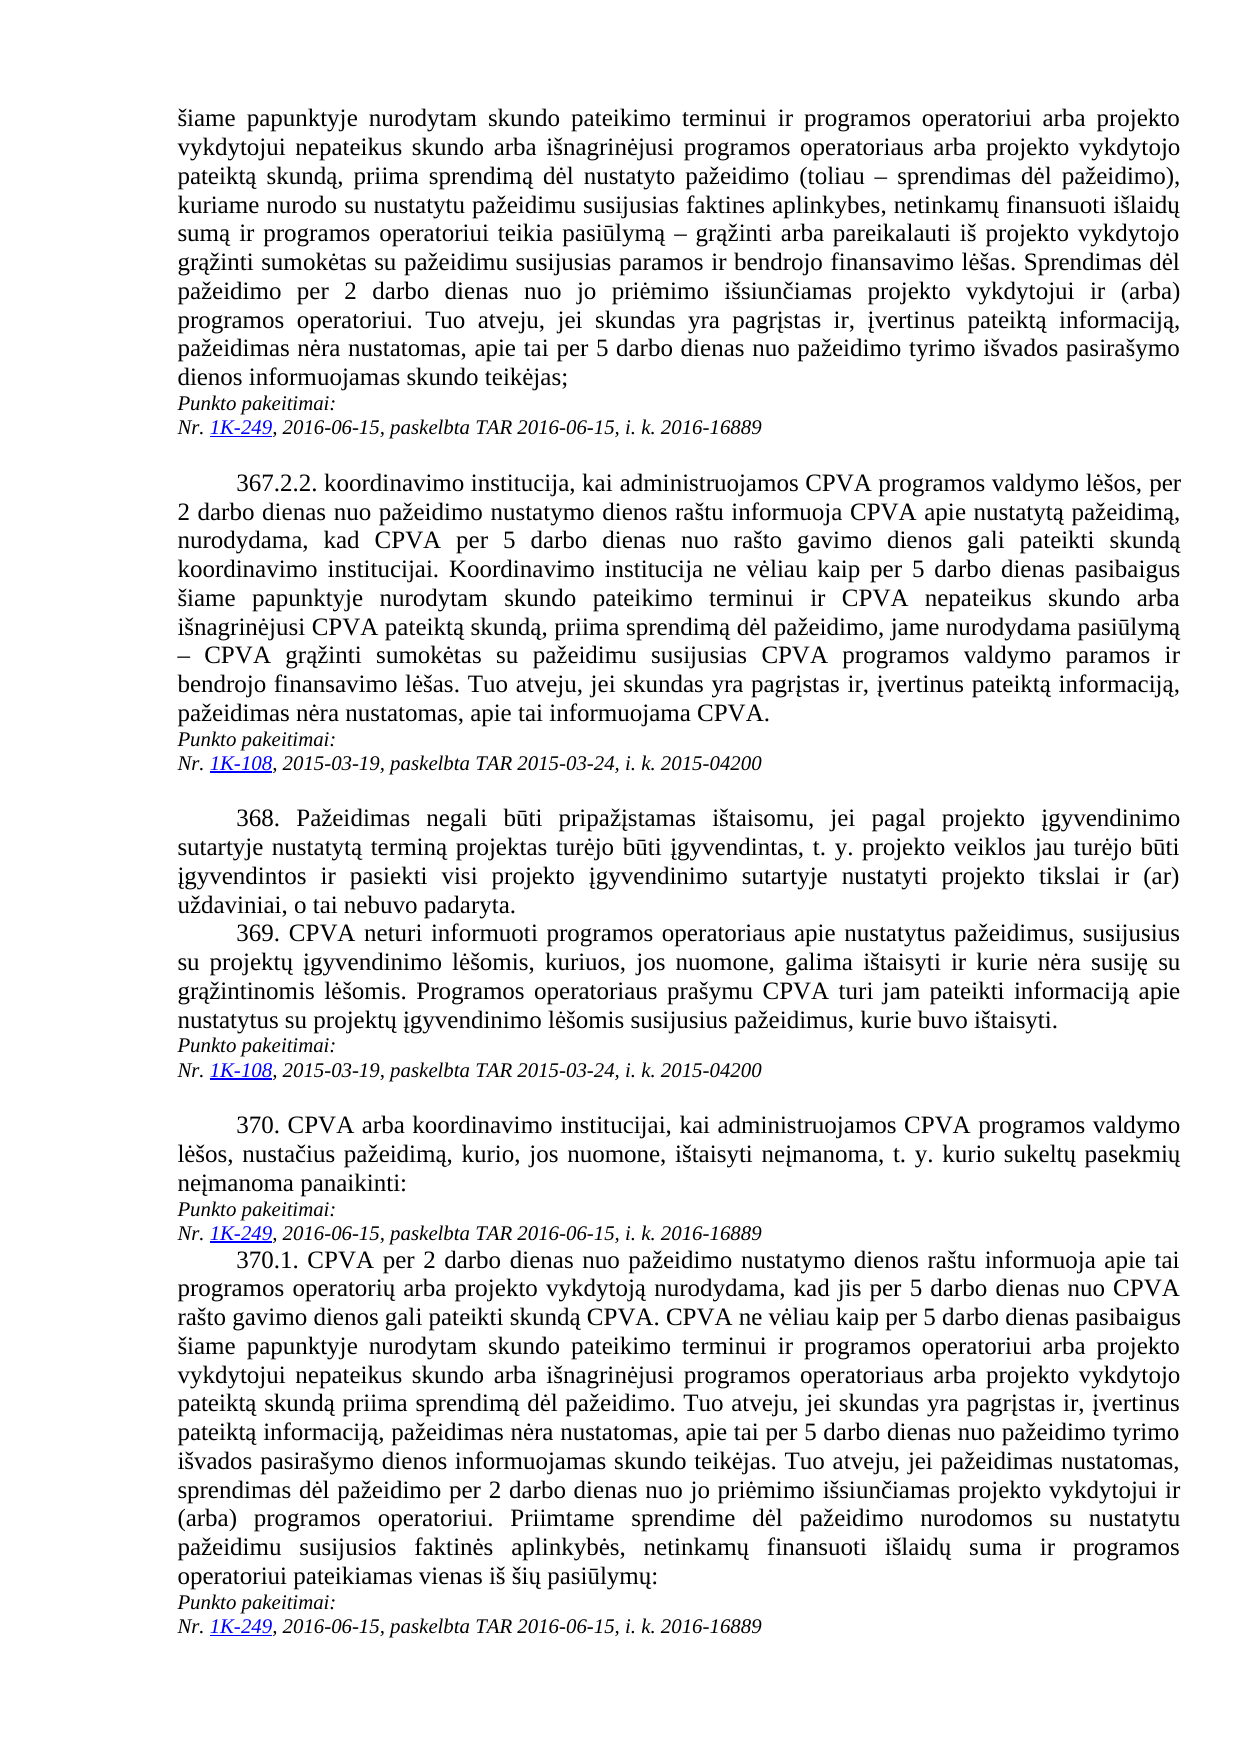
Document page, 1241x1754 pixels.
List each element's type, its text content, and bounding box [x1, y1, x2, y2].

text 369. CPVA neturi informuoti programos operatoriaus apie nustatytus pažeidimus, susijusius su projektų įgyvendinimo lėšomis, kuriuos, jos nuomone, galima ištaisyti ir kurie nėra susiję su grąžintinomis lėšomis. Programos operatoriaus prašymu CPVA turi jam pateikti informaciją apie nustatytus su projektų įgyvendinimo lėšomis susijusius pažeidimus, kurie buvo ištaisyti. [177, 918, 1181, 1033]
text Punkto pakeitimai: [177, 1590, 1181, 1614]
text Nr. 1K-249, 2016-06-15, paskelbta TAR 2016-06-15, i. k. 2016-16889 [177, 1221, 1181, 1245]
text Nr. 1K-249, 2016-06-15, paskelbta TAR 2016-06-15, i. k. 2016-16889 [177, 1614, 1181, 1638]
text 368. Pažeidimas negali būti pripažįstamas ištaisomu, jei pagal projekto įgyvendinimo sutartyje nustatytą terminą projektas turėjo būti įgyvendintas, t. y. projekto veiklos jau turėjo būti įgyvendintos ir pasiekti visi projekto įgyvendinimo sutartyje nustatyti projekto tikslai ir (ar) uždaviniai, o tai nebuvo padaryta. [177, 803, 1181, 918]
text Punkto pakeitimai: [177, 1033, 1181, 1057]
text šiame papunktyje nurodytam skundo pateikimo terminui ir programos operatoriui arba projekto vykdytojui nepateikus skundo arba išnagrinėjusi programos operatoriaus arba projekto vykdytojo pateiktą skundą, priima sprendimą dėl nustatyto pažeidimo (toliau – sprendimas dėl pažeidimo), kuriame nurodo su nustatytu pažeidimu susijusias faktines aplinkybes, netinkamų finansuoti išlaidų sumą ir programos operatoriui teikia pasiūlymą – grąžinti arba pareikalauti iš projekto vykdytojo grąžinti sumokėtas su pažeidimu susijusias paramos ir bendrojo finansavimo lėšas. Sprendimas dėl pažeidimo per 2 darbo dienas nuo jo priėmimo išsiunčiamas projekto vykdytojui ir (arba) programos operatoriui. Tuo atveju, jei skundas yra pagrįstas ir, įvertinus pateiktą informaciją, pažeidimas nėra nustatomas, apie tai per 5 darbo dienas nuo pažeidimo tyrimo išvados pasirašymo dienos informuojamas skundo teikėjas; [177, 103, 1181, 391]
text 370. CPVA arba koordinavimo institucijai, kai administruojamos CPVA programos valdymo lėšos, nustačius pažeidimą, kurio, jos nuomone, ištaisyti neįmanoma, t. y. kurio sukeltų pasekmių neįmanoma panaikinti: [177, 1110, 1181, 1197]
text 367.2.2. koordinavimo institucija, kai administruojamos CPVA programos valdymo lėšos, per 2 darbo dienas nuo pažeidimo nustatymo dienos raštu informuoja CPVA apie nustatytą pažeidimą, nurodydama, kad CPVA per 5 darbo dienas nuo rašto gavimo dienos gali pateikti skundą koordinavimo institucijai. Koordinavimo institucija ne vėliau kaip per 5 darbo dienas pasibaigus šiame papunktyje nurodytam skundo pateikimo terminui ir CPVA nepateikus skundo arba išnagrinėjusi CPVA pateiktą skundą, priima sprendimą dėl pažeidimo, jame nurodydama pasiūlymą – CPVA grąžinti sumokėtas su pažeidimu susijusias CPVA programos valdymo paramos ir bendrojo finansavimo lėšas. Tuo atveju, jei skundas yra pagrįstas ir, įvertinus pateiktą informaciją, pažeidimas nėra nustatomas, apie tai informuojama CPVA. [177, 468, 1181, 727]
text Nr. 1K-249, 2016-06-15, paskelbta TAR 2016-06-15, i. k. 2016-16889 [177, 415, 1181, 439]
text Nr. 1K-108, 2015-03-19, paskelbta TAR 2015-03-24, i. k. 2015-04200 [177, 751, 1181, 775]
text Nr. 1K-108, 2015-03-19, paskelbta TAR 2015-03-24, i. k. 2015-04200 [177, 1057, 1181, 1082]
text Punkto pakeitimai: [177, 1197, 1181, 1221]
text Punkto pakeitimai: [177, 391, 1181, 415]
text 370.1. CPVA per 2 darbo dienas nuo pažeidimo nustatymo dienos raštu informuoja apie tai programos operatorių arba projekto vykdytoją nurodydama, kad jis per 5 darbo dienas nuo CPVA rašto gavimo dienos gali pateikti skundą CPVA. CPVA ne vėliau kaip per 5 darbo dienas pasibaigus šiame papunktyje nurodytam skundo pateikimo terminui ir programos operatoriui arba projekto vykdytojui nepateikus skundo arba išnagrinėjusi programos operatoriaus arba projekto vykdytojo pateiktą skundą priima sprendimą dėl pažeidimo. Tuo atveju, jei skundas yra pagrįstas ir, įvertinus pateiktą informaciją, pažeidimas nėra nustatomas, apie tai per 5 darbo dienas nuo pažeidimo tyrimo išvados pasirašymo dienos informuojamas skundo teikėjas. Tuo atveju, jei pažeidimas nustatomas, sprendimas dėl pažeidimo per 2 darbo dienas nuo jo priėmimo išsiunčiamas projekto vykdytojui ir (arba) programos operatoriui. Priimtame sprendime dėl pažeidimo nurodomos su nustatytu pažeidimu susijusios faktinės aplinkybės, netinkamų finansuoti išlaidų suma ir programos operatoriui pateikiamas vienas iš šių pasiūlymų: [177, 1245, 1181, 1590]
text Punkto pakeitimai: [177, 727, 1181, 751]
